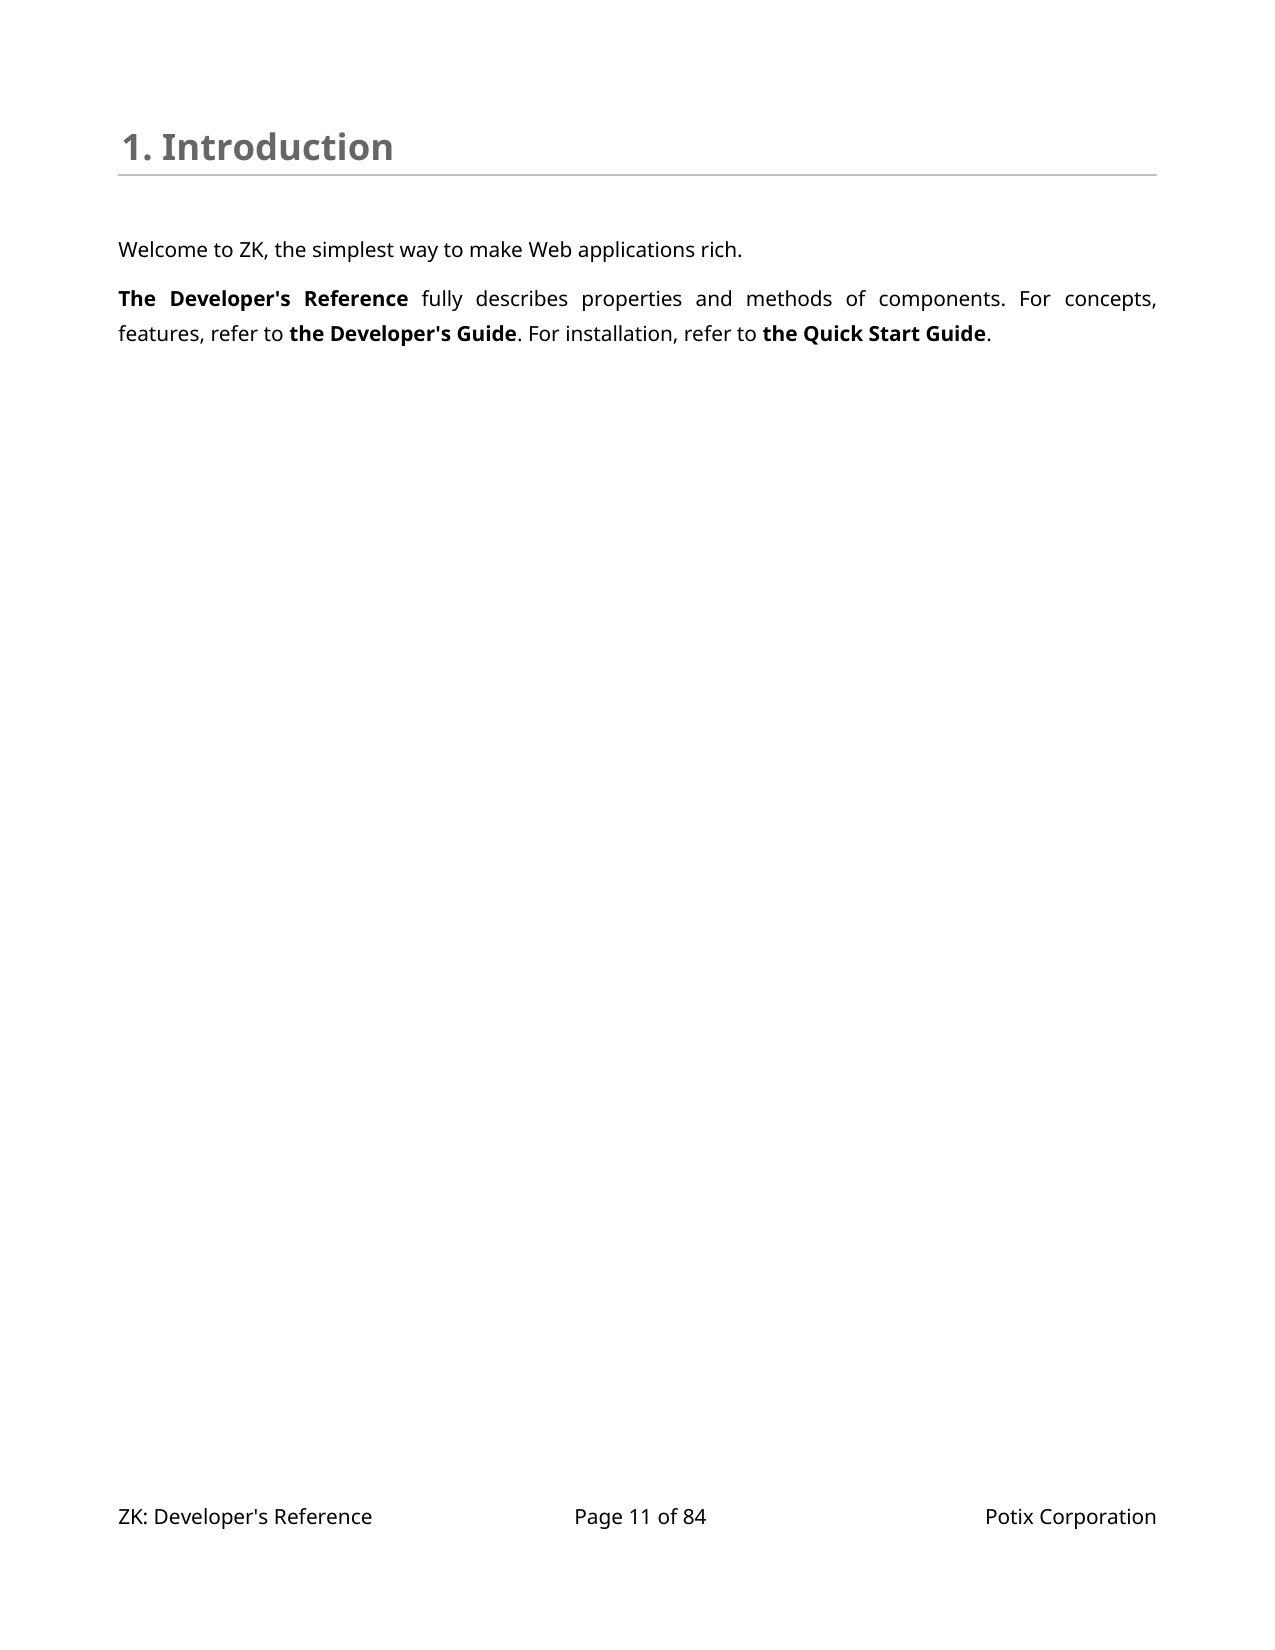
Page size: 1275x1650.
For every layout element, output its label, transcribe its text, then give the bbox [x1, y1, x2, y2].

text Welcome to ZK, the simplest way to make Web applications rich. [118, 235, 1157, 263]
subtitle 1. Introduction [118, 118, 1157, 174]
text The Developer's Reference fully describes properties and methods of components. For concepts, features, refer to the Developer's Guide. For installation, refer to the Quick Start Guide. [118, 284, 1157, 347]
